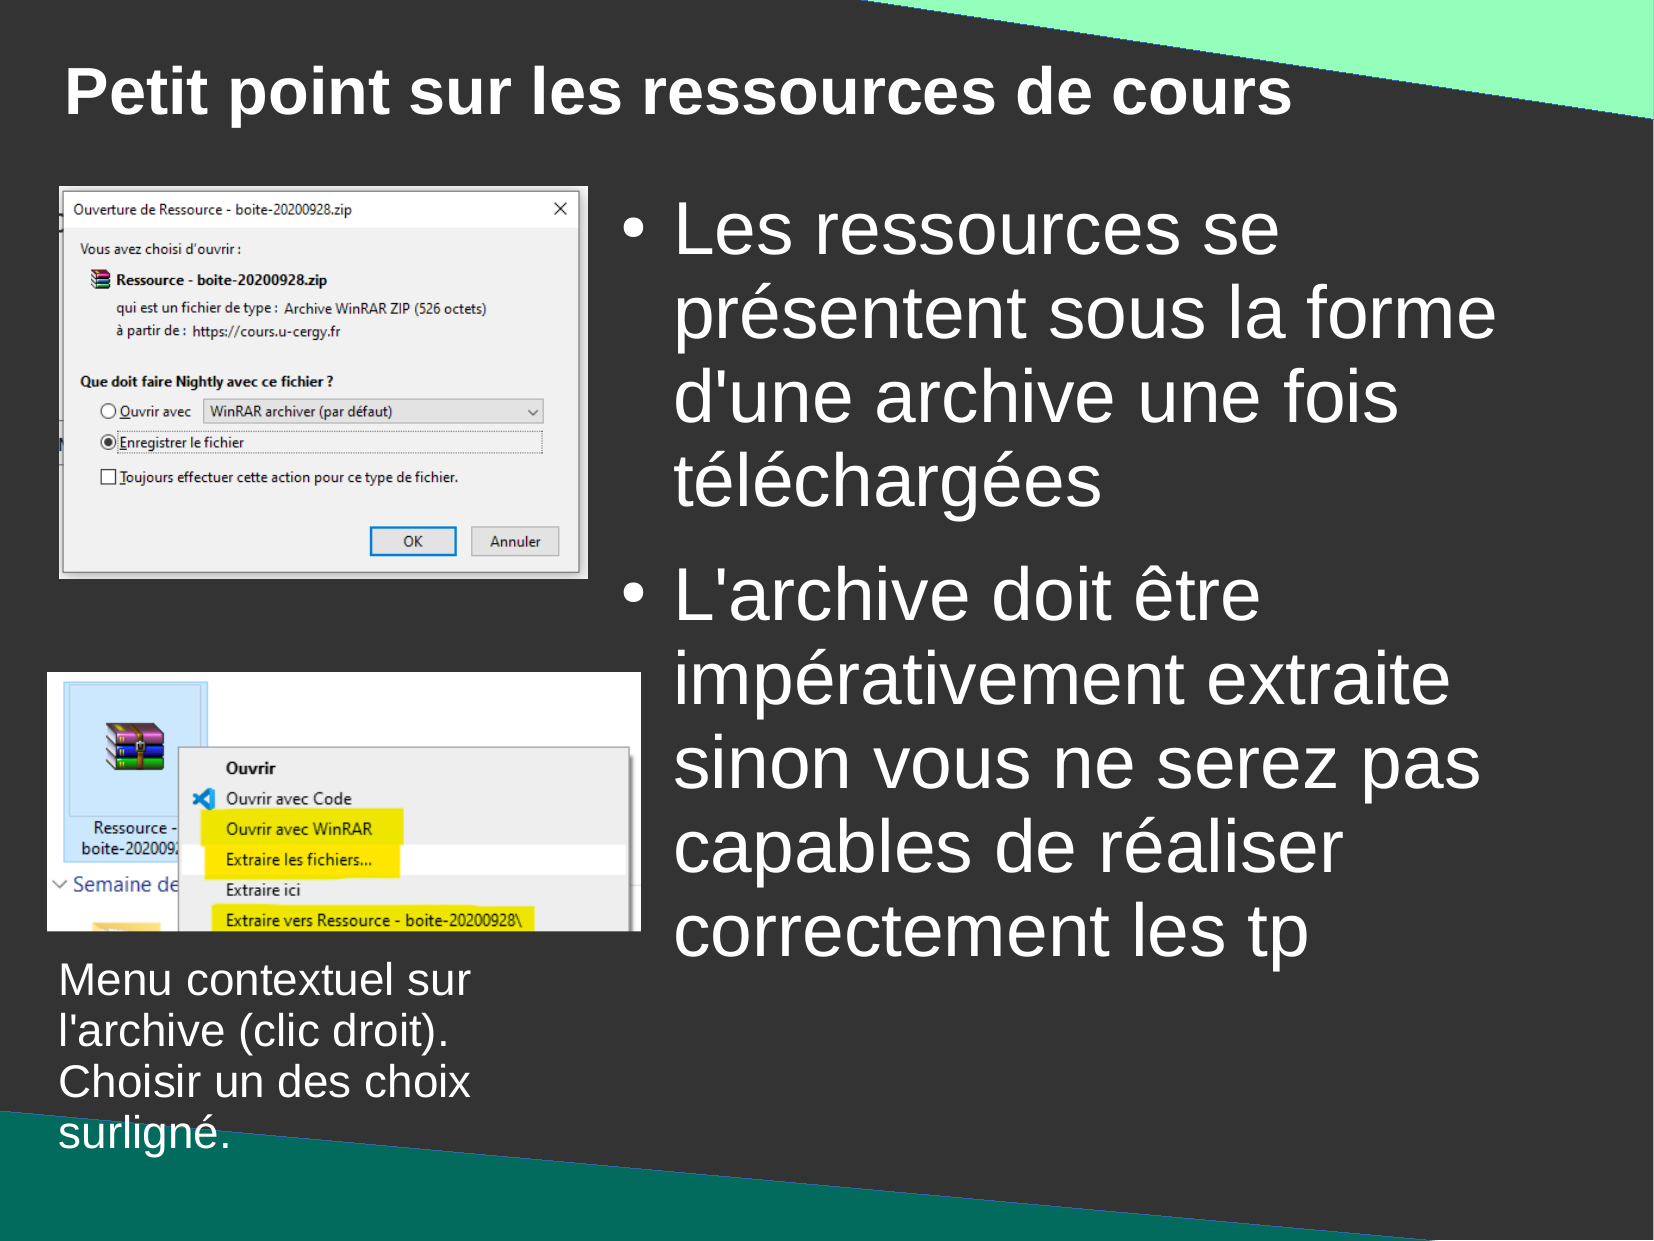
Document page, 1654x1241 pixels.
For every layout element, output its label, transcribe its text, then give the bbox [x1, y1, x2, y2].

title Menu contextuel sur l'archive (clic droit). Choisir un des choix surligné. [59, 953, 630, 1159]
list Les ressources se présentent sous la forme d'une archive une fois téléchargées L'archive doit être impérativement extraite sinon vous ne serez pas capables de réaliser correctement les tp [602, 186, 1620, 1099]
picture [59, 186, 588, 579]
title Petit point sur les ressources de cours [64, 54, 1553, 157]
text_box [861, 0, 1654, 120]
picture [47, 672, 641, 954]
